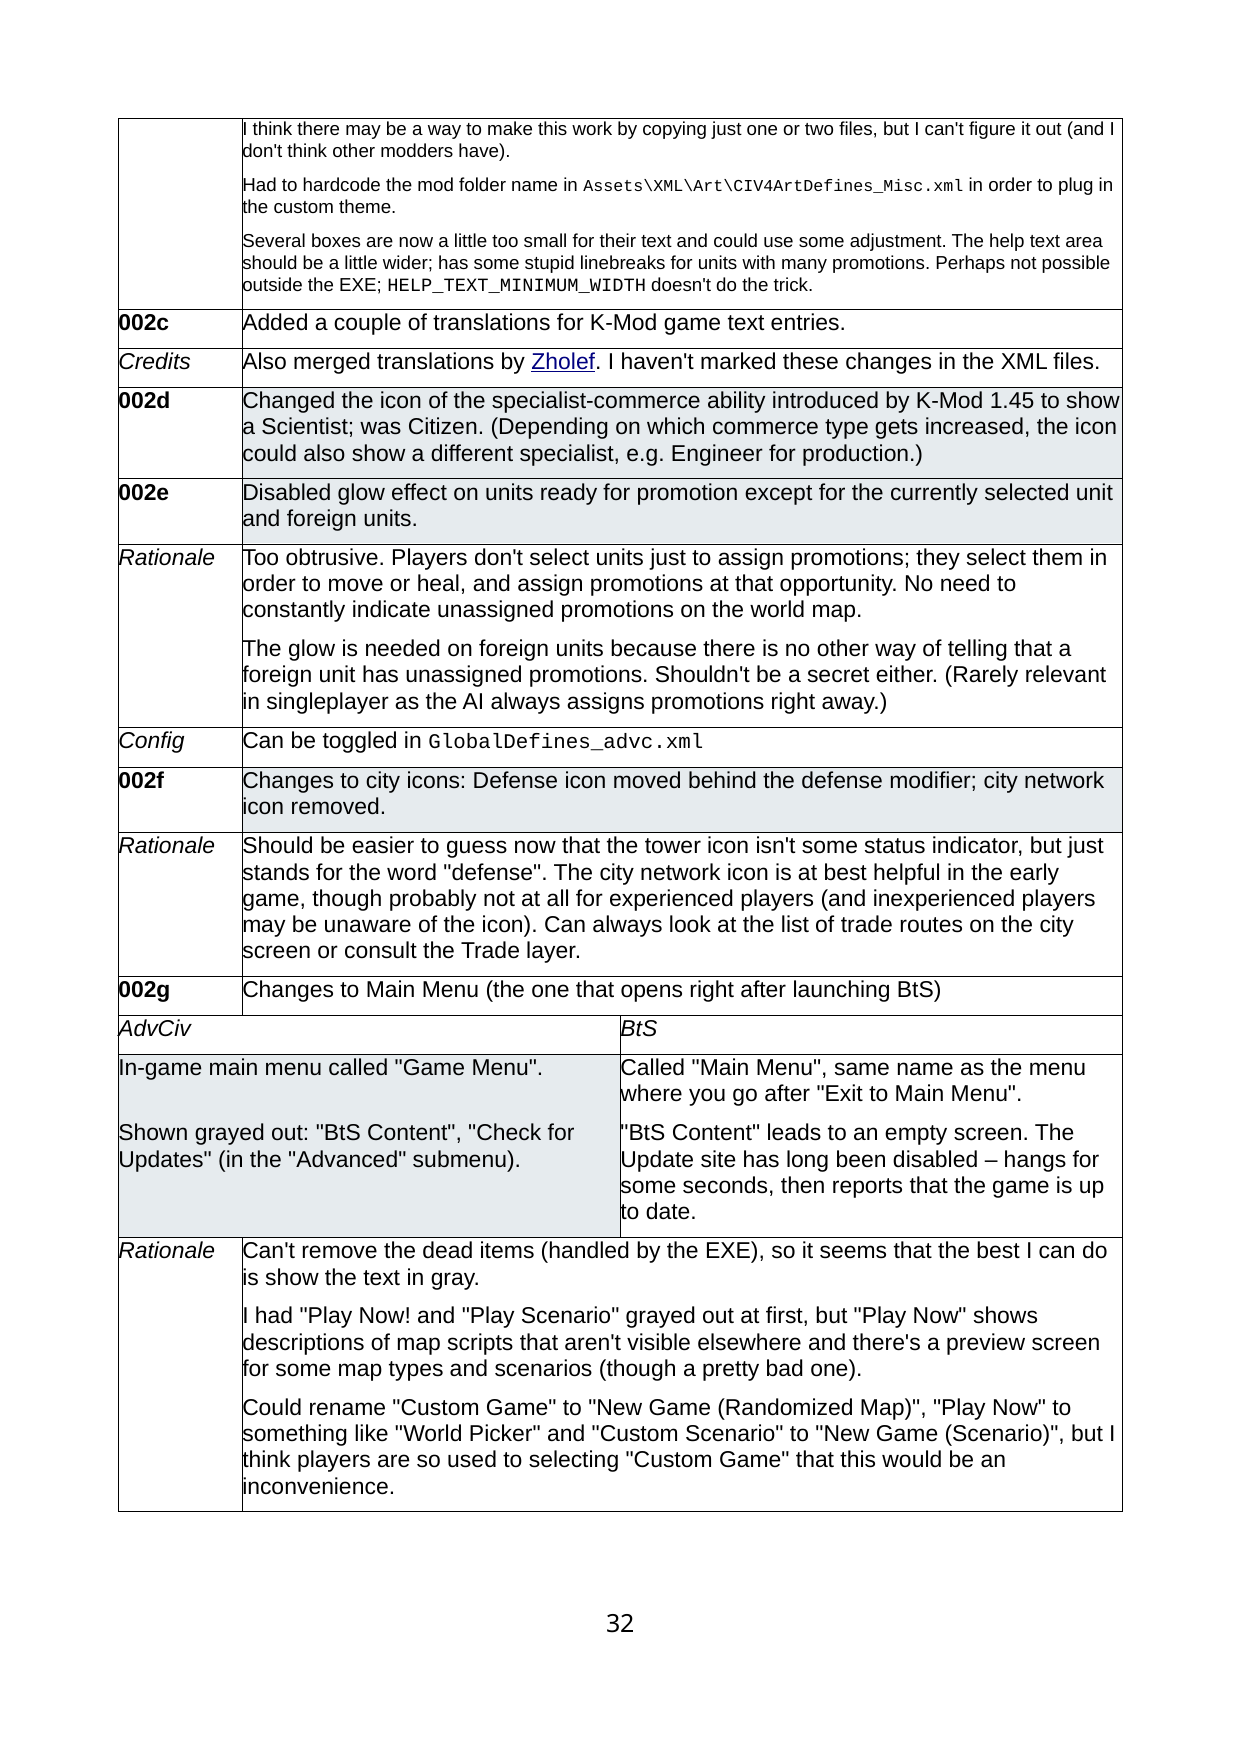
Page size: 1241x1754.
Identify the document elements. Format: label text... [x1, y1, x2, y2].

table_cell Also merged translations by Zholef. I haven't marked these changes in the XML files. [243, 349, 1122, 387]
table_cell BtS [621, 1016, 1122, 1054]
table_cell Disabled glow effect on units ready for promotion except for the currently selected unit and foreign units. [243, 479, 1122, 543]
table_cell AdvCiv [119, 1016, 620, 1054]
table_cell Config [119, 728, 242, 767]
table_cell 002f [119, 768, 242, 832]
table_cell 002d [119, 388, 242, 478]
table_cell Too obtrusive. Players don't select units just to assign promotions; they select them in order to move or heal, and assign promotions at that opportunity. No need to constantly indicate unassigned promotions on the world map. The glow is needed on foreign units because there is no other way of telling that a foreign unit has unassigned promotions. Shouldn't be a secret either. (Rarely relevant in singleplayer as the AI always assigns promotions right away.) [243, 545, 1122, 727]
table_cell Rationale [119, 1238, 242, 1511]
table_cell 002g [119, 977, 242, 1015]
table_cell Changes to Main Menu (the one that opens right after launching BtS) [243, 977, 1122, 1015]
table_cell Can't remove the dead items (handled by the EXE), so it seems that the best I can do is show the text in gray. I had "Play Now! and "Play Scenario" grayed out at first, but "Play Now" shows descriptions of map scripts that aren't visible elsewhere and there's a preview screen for some map types and scenarios (though a pretty bad one). Could rename "Custom Game" to "New Game (Randomized Map)", "Play Now" to something like "World Picker" and "Custom Scenario" to "New Game (Scenario)", but I think players are so used to selecting "Custom Game" that this would be an inconvenience. [243, 1238, 1122, 1511]
table_cell 002c [119, 310, 242, 348]
table_cell Changed the icon of the specialist-commerce ability introduced by K-Mod 1.45 to show a Scientist; was Citizen. (Depending on which commerce type gets increased, the icon could also show a different specialist, e.g. Engineer for production.) [243, 388, 1122, 478]
table_cell Called "Main Menu", same name as the menu where you go after "Exit to Main Menu". "BtS Content" leads to an empty screen. The Update site has long been disabled – hangs for some seconds, then reports that the game is up to date. [621, 1055, 1122, 1237]
table_cell I think there may be a way to make this work by copying just one or two files, but I can't figure it out (and I don't think other modders have). Had to hardcode the mod folder name in Assets\XML\Art\CIV4ArtDefines_Misc.xml in order to plug in the custom theme. Several boxes are now a little too small for their text and could use some adjustment. The help text area should be a little wider; has some stupid linebreaks for units with many promotions. Perhaps not possible outside the EXE; HELP_TEXT_MINIMUM_WIDTH doesn't do the trick. [243, 119, 1122, 309]
table_cell Credits [119, 349, 242, 387]
table_cell Should be easier to guess now that the tower icon isn't some status indicator, but just stands for the word "defense". The city network icon is at best helpful in the early game, though probably not at all for experienced players (and inexperienced players may be unaware of the icon). Can always look at the list of trade routes on the city screen or consult the Trade layer. [243, 833, 1122, 976]
table_cell In-game main menu called "Game Menu". Shown grayed out: "BtS Content", "Check for Updates" (in the "Advanced" submenu). [119, 1055, 620, 1237]
table_cell 002e [119, 479, 242, 543]
table_cell [119, 119, 242, 309]
table_cell Changes to city icons: Defense icon moved behind the defense modifier; city network icon removed. [243, 768, 1122, 832]
table_cell Rationale [119, 833, 242, 976]
table_cell Rationale [119, 545, 242, 727]
table_cell Can be toggled in GlobalDefines_advc.xml [243, 728, 1122, 767]
table_cell Added a couple of translations for K-Mod game text entries. [243, 310, 1122, 348]
